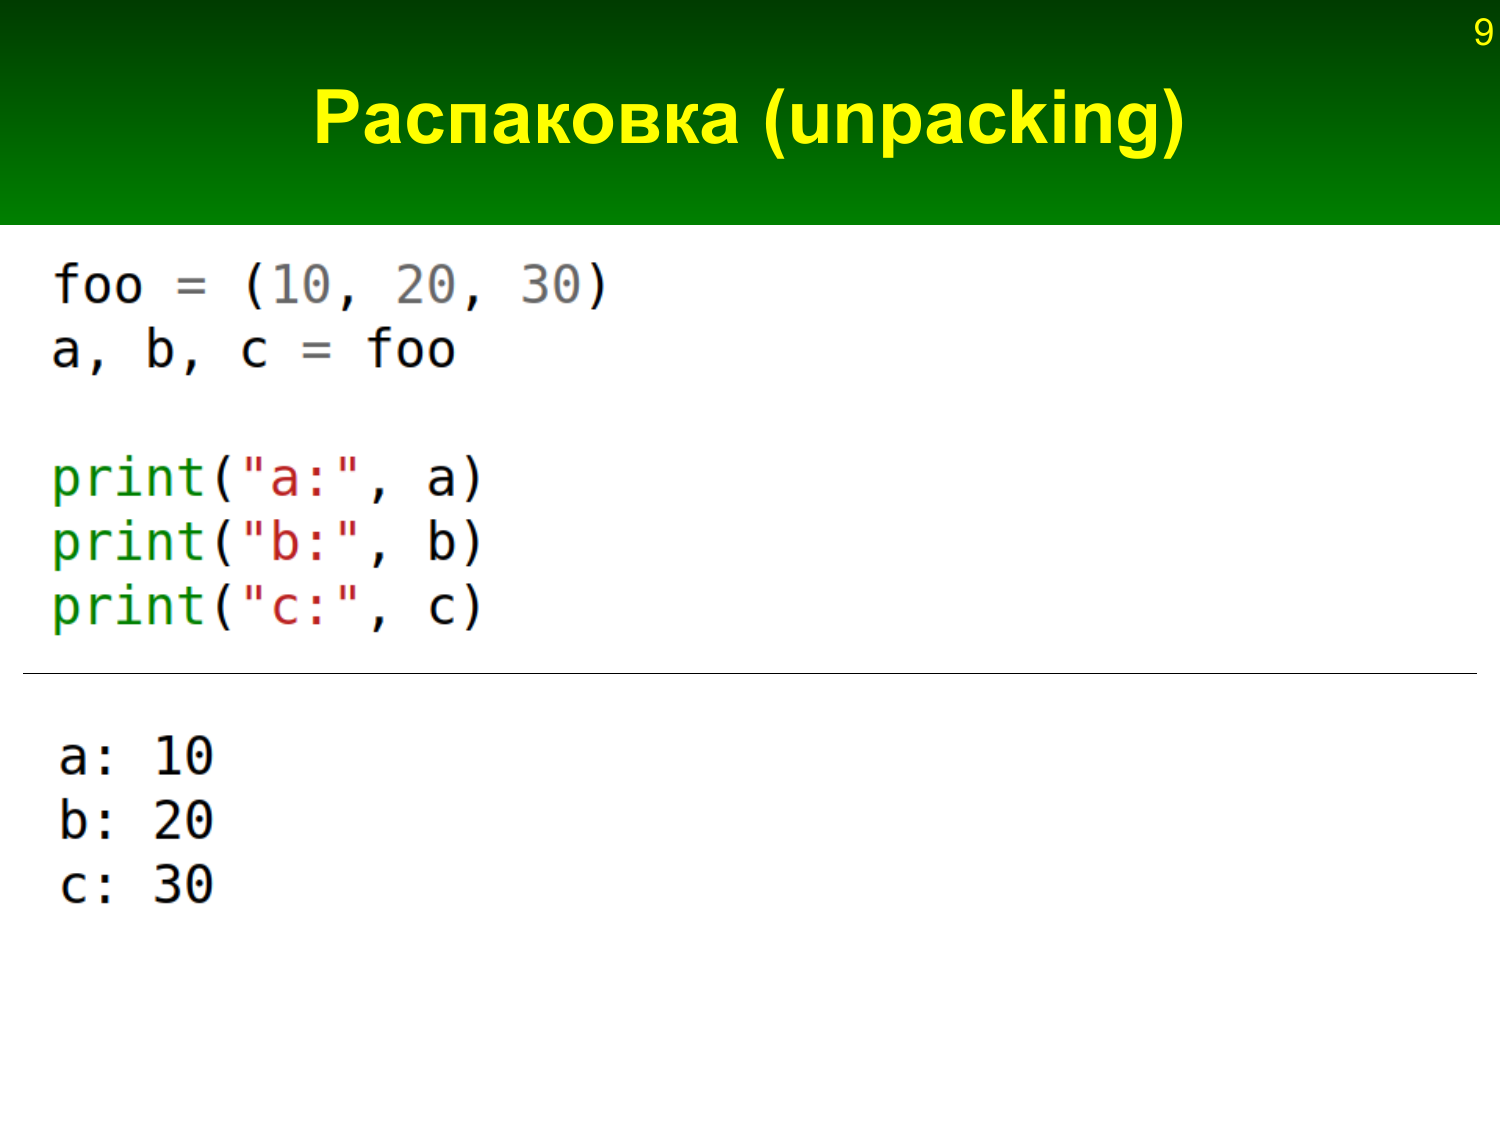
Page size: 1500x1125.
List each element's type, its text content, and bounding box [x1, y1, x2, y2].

title Распаковка (unpacking) [75, 11, 1426, 215]
picture [41, 247, 626, 648]
picture [45, 720, 237, 930]
